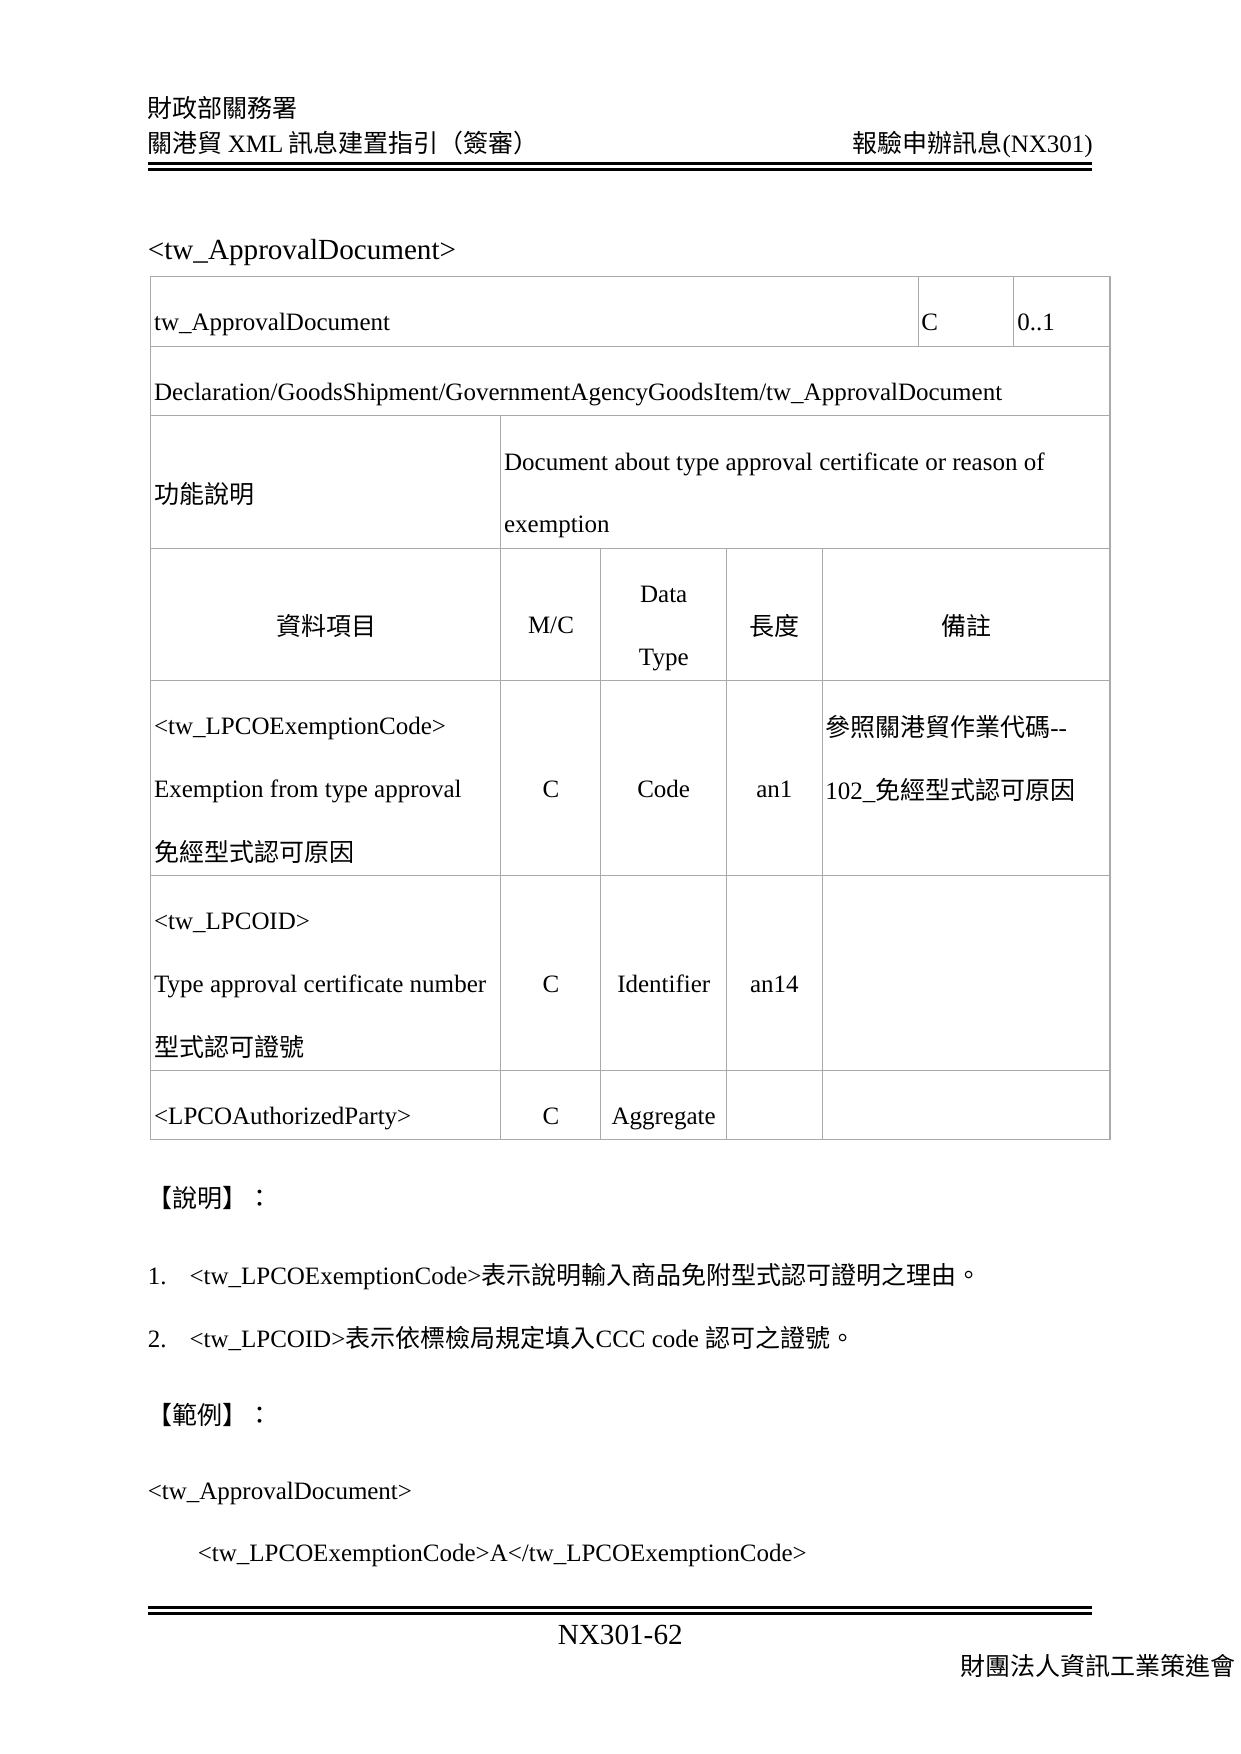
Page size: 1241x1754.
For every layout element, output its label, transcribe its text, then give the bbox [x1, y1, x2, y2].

table_cell 資料項目 [151, 549, 500, 680]
table_cell an1 [727, 681, 822, 875]
table_cell 長度 [727, 549, 822, 680]
list <tw_LPCOID>表示依標檢局規定填入CCC code 認可之證號。 [148, 1294, 1092, 1357]
table_header tw_ApprovalDocument [151, 277, 918, 346]
table_cell 備註 [823, 549, 1109, 680]
table_cell Declaration/GoodsShipment/GovernmentAgencyGoodsItem/tw_ApprovalDocument [151, 347, 1109, 415]
text 【說明】： [148, 1155, 1092, 1217]
subtitle <tw_ApprovalDocument> [148, 207, 1092, 269]
subtitle <tw_ApprovalDocument> [148, 1449, 1092, 1511]
table_cell Aggregate [601, 1071, 726, 1139]
table_cell M/C [501, 549, 600, 680]
table_cell [823, 1071, 1109, 1139]
list <tw_LPCOExemptionCode>表示說明輸入商品免附型式認可證明之理由。 [148, 1232, 1092, 1294]
text 【範例】： [148, 1372, 1092, 1434]
table_cell C [501, 681, 600, 875]
table_cell Code [601, 681, 726, 875]
table_cell Data Type [601, 549, 726, 680]
table_cell Identifier [601, 876, 726, 1069]
table_cell C [501, 1071, 600, 1139]
table_header 0..1 [1014, 277, 1109, 346]
text <tw_LPCOExemptionCode>A</tw_LPCOExemptionCode> [148, 1511, 1092, 1574]
table_cell [727, 1071, 822, 1139]
table_cell an14 [727, 876, 822, 1069]
table_cell <LPCOAuthorizedParty> [151, 1071, 500, 1139]
table_cell [823, 876, 1109, 1069]
table_cell 參照關港貿作業代碼--102_免經型式認可原因 [823, 681, 1109, 875]
table_cell Document about type approval certificate or reason of exemption [501, 416, 1109, 548]
table_cell C [501, 876, 600, 1069]
table_cell <tw_LPCOExemptionCode> Exemption from type approval 免經型式認可原因 [151, 681, 500, 875]
table_cell <tw_LPCOID> Type approval certificate number 型式認可證號 [151, 876, 500, 1069]
table_cell 功能說明 [151, 416, 500, 548]
table_header C [919, 277, 1013, 346]
